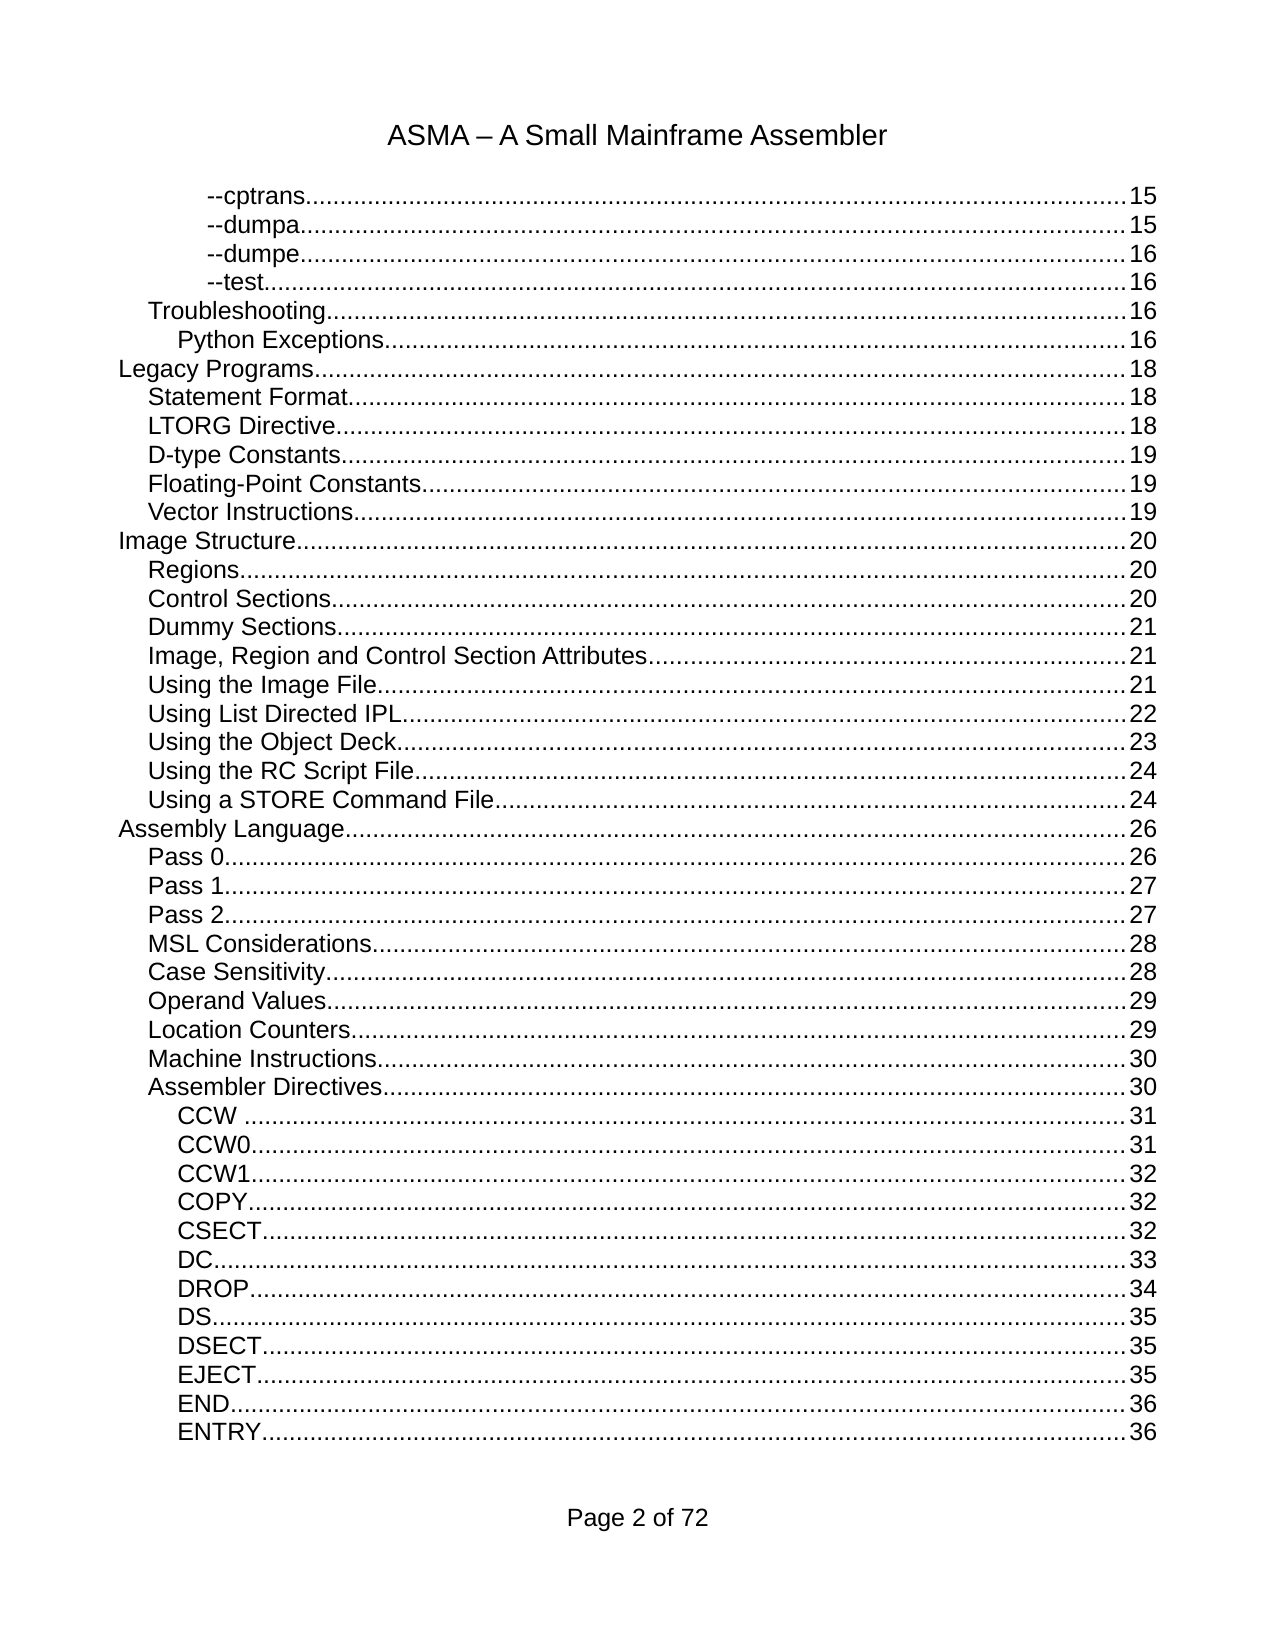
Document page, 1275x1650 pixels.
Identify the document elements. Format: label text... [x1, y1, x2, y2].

text Pass 2 27 [148, 900, 1157, 929]
text Pass 1 27 [148, 871, 1157, 900]
text Dummy Sections 21 [148, 612, 1157, 641]
text Legacy Programs 18 [118, 354, 1157, 382]
text COPY 32 [177, 1187, 1157, 1216]
text Vector Instructions 19 [148, 497, 1157, 526]
text Python Exceptions 16 [177, 325, 1157, 354]
text Machine Instructions 30 [148, 1044, 1157, 1072]
text DSECT 35 [177, 1331, 1157, 1360]
text Using a STORE Command File 24 [148, 785, 1157, 814]
text Using the Image File 21 [148, 670, 1157, 699]
text CCW 31 [177, 1101, 1157, 1130]
text D-type Constants 19 [148, 440, 1157, 469]
text Troubleshooting 16 [148, 296, 1157, 325]
text ENTRY 36 [177, 1417, 1157, 1446]
text Statement Format 18 [148, 382, 1157, 411]
text Using the Object Deck 23 [148, 727, 1157, 756]
text DS 35 [177, 1302, 1157, 1331]
text Using the RC Script File 24 [148, 756, 1157, 785]
text CCW0 31 [177, 1130, 1157, 1159]
text Floating-Point Constants 19 [148, 469, 1157, 497]
text END 36 [177, 1389, 1157, 1417]
text CCW1 32 [177, 1159, 1157, 1187]
text --dumpe 16 [207, 239, 1157, 267]
text DROP 34 [177, 1274, 1157, 1302]
text --test 16 [207, 267, 1157, 296]
text Regions 20 [148, 555, 1157, 584]
text MSL Considerations 28 [148, 929, 1157, 957]
text --dumpa 15 [207, 210, 1157, 239]
text Pass 0 26 [148, 842, 1157, 871]
text Image Structure 20 [118, 526, 1157, 555]
text LTORG Directive 18 [148, 411, 1157, 440]
text Using List Directed IPL 22 [148, 699, 1157, 727]
text Control Sections 20 [148, 584, 1157, 612]
text Assembly Language 26 [118, 814, 1157, 842]
text DC 33 [177, 1245, 1157, 1274]
text --cptrans 15 [207, 181, 1157, 210]
text CSECT 32 [177, 1216, 1157, 1245]
text Image, Region and Control Section Attributes 21 [148, 641, 1157, 670]
text Location Counters 29 [148, 1015, 1157, 1044]
text EJECT 35 [177, 1360, 1157, 1389]
text Assembler Directives 30 [148, 1072, 1157, 1101]
text Case Sensitivity 28 [148, 957, 1157, 986]
text Operand Values 29 [148, 986, 1157, 1015]
